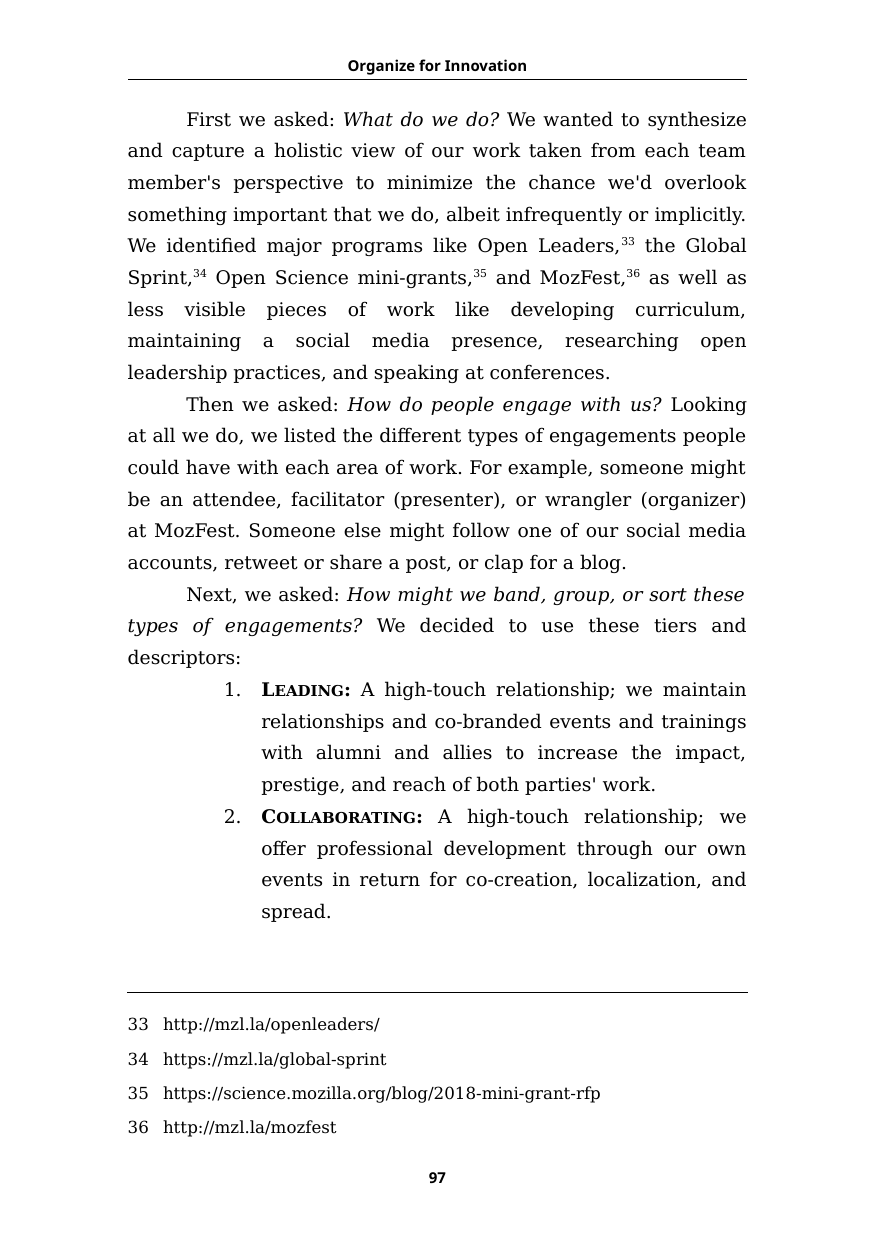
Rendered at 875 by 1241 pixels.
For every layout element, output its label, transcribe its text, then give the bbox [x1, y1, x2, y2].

text First we asked: What do we do? We wanted to synthesize and capture a holistic view of our work taken from each team member's perspective to minimize the chance we'd overlook something important that we do, albeit infrequently or implicitly. We identified major programs like Open Leaders, the Global Sprint, Open Science mini-grants, and MozFest, as well as less visible pieces of work like developing curriculum, maintaining a social media presence, researching open leadership practices, and speaking at conferences. [127, 109, 747, 384]
text Next, we asked: How might we band, group, or sort these types of engagements? We decided to use these tiers and descriptors: [127, 584, 747, 669]
text http://mzl.la/openleaders/ [127, 1015, 747, 1034]
text http://mzl.la/mozfest [127, 1118, 747, 1138]
text https://science.mozilla.org/blog/2018-mini-grant-rfp [127, 1084, 747, 1103]
list Leading: A high-touch relationship; we maintain relationships and co-branded events and trainings with alumni and allies to increase the impact, prestige, and reach of both parties' work. [223, 679, 747, 796]
text https://mzl.la/global-sprint [127, 1049, 747, 1069]
text Then we asked: How do people engage with us? Looking at all we do, we listed the different types of engagements people could have with each area of work. For example, someone might be an attendee, facilitator (presenter), or wrangler (organizer) at MozFest. Someone else might follow one of our social media accounts, retweet or share a post, or clap for a blog. [127, 394, 747, 574]
list Collaborating: A high-touch relationship; we offer professional development through our own events in return for co-creation, localization, and spread. [223, 806, 747, 923]
